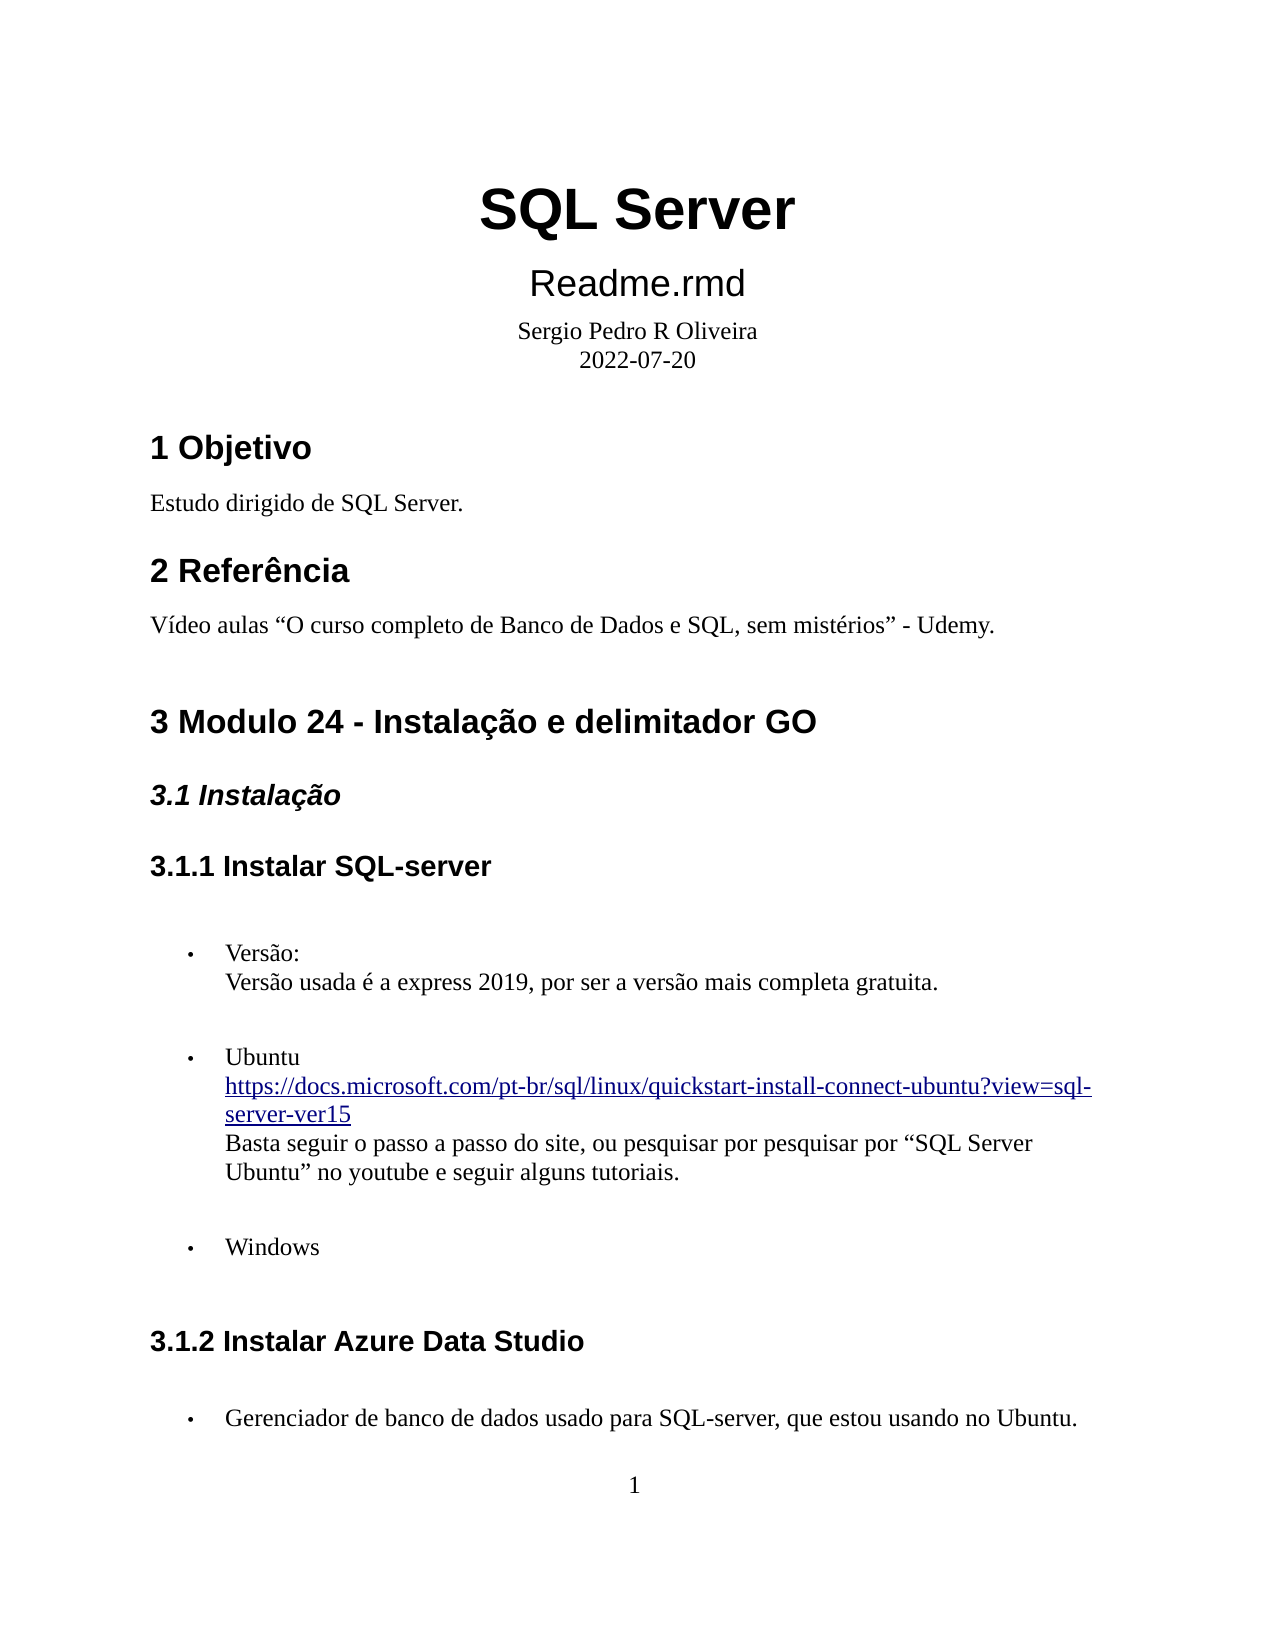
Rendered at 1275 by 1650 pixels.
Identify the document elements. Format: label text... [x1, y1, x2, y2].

subtitle 3.1.2 Instalar Azure Data Studio [150, 1324, 1125, 1391]
list Windows [187, 1232, 1125, 1290]
text Sergio Pedro R Oliveira [150, 316, 1125, 345]
list Versão: Versão usada é a express 2019, por ser a versão mais completa gratuita. [187, 938, 1125, 1024]
subtitle 3.1.1 Instalar SQL-server [150, 849, 1125, 916]
list Gerenciador de banco de dados usado para SQL-server, que estou usando no Ubuntu. [187, 1403, 1125, 1432]
list Ubuntu https://docs.microsoft.com/pt-br/sql/linux/quickstart-install-connect-ubuntu?view=sql-server-ver15 Basta seguir o passo a passo do site, ou pesquisar por pesquisar por “SQL Server Ubuntu” no youtube e seguir alguns tutoriais. [187, 1042, 1125, 1214]
text Estudo dirigido de SQL Server. [150, 488, 1125, 517]
text Vídeo aulas “O curso completo de Banco de Dados e SQL, sem mistérios” - Udemy. [150, 611, 1125, 639]
subtitle 3 Modulo 24 - Instalação e delimitador GO [150, 702, 1125, 741]
subtitle 2 Referência [150, 551, 1125, 589]
subtitle Readme.rmd [150, 261, 1125, 304]
subtitle 1 Objetivo [150, 428, 1125, 466]
subtitle 3.1 Instalação [150, 778, 1125, 812]
title SQL Server [150, 175, 1125, 242]
text 2022-07-20 [150, 345, 1125, 374]
